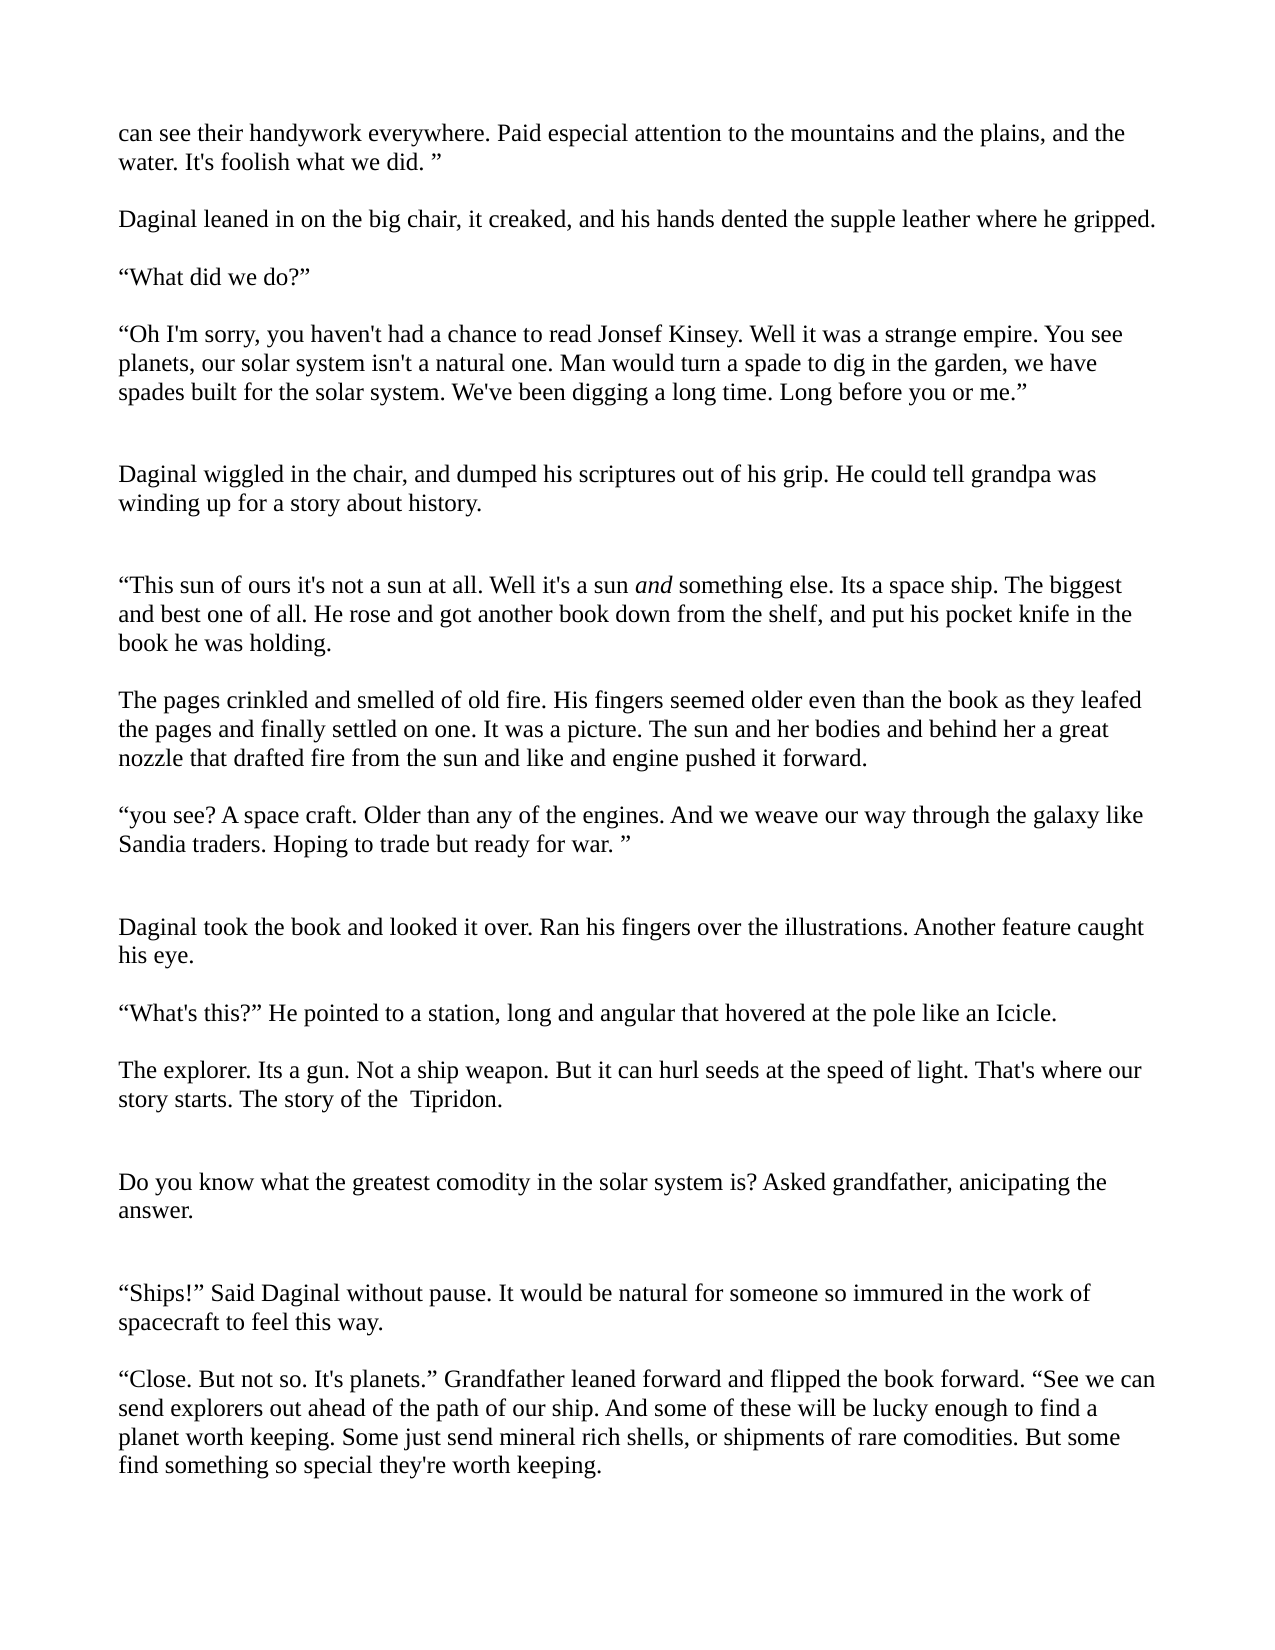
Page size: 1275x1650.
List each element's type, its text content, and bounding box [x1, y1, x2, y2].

text Daginal took the book and looked it over. Ran his fingers over the illustrations. Another feature caught his eye. “What's this?” He pointed to a station, long and angular that hovered at the pole like an Icicle. The explorer. Its a gun. Not a ship weapon. But it can hurl seeds at the speed of light. That's where our story starts. The story of the Tipridon. [118, 912, 1157, 1113]
text [118, 1492, 1157, 1521]
text Daginal wiggled in the chair, and dumped his scriptures out of his grip. He could tell grandpa was winding up for a story about history. [118, 459, 1157, 517]
text Do you know what the greatest comodity in the solar system is? Asked grandfather, anicipating the answer. [118, 1167, 1157, 1224]
text “Ships!” Said Daginal without pause. It would be natural for someone so immured in the work of spacecraft to feel this way. “Close. But not so. It's planets.” Grandfather leaned forward and flipped the book forward. “See we can send explorers out ahead of the path of our ship. And some of these will be lucky enough to find a planet worth keeping. Some just send mineral rich shells, or shipments of rare comodities. But some find something so special they're worth keeping. [118, 1278, 1157, 1479]
text “This sun of ours it's not a sun at all. Well it's a sun and something else. Its a space ship. The biggest and best one of all. He rose and got another book down from the shelf, and put his pocket knife in the book he was holding. The pages crinkled and smelled of old fire. His fingers seemed older even than the book as they leafed the pages and finally settled on one. It was a picture. The sun and her bodies and behind her a great nozzle that drafted fire from the sun and like and engine pushed it forward. “you see? A space craft. Older than any of the engines. And we weave our way through the galaxy like Sandia traders. Hoping to trade but ready for war. ” [118, 571, 1157, 858]
text can see their handywork everywhere. Paid especial attention to the mountains and the plains, and the water. It's foolish what we did. ” Daginal leaned in on the big chair, it creaked, and his hands dented the supple leather where he gripped. “What did we do?” “Oh I'm sorry, you haven't had a chance to read Jonsef Kinsey. Well it was a strange empire. You see planets, our solar system isn't a natural one. Man would turn a spade to dig in the garden, we have spades built for the solar system. We've been digging a long time. Long before you or me.” [118, 118, 1157, 406]
